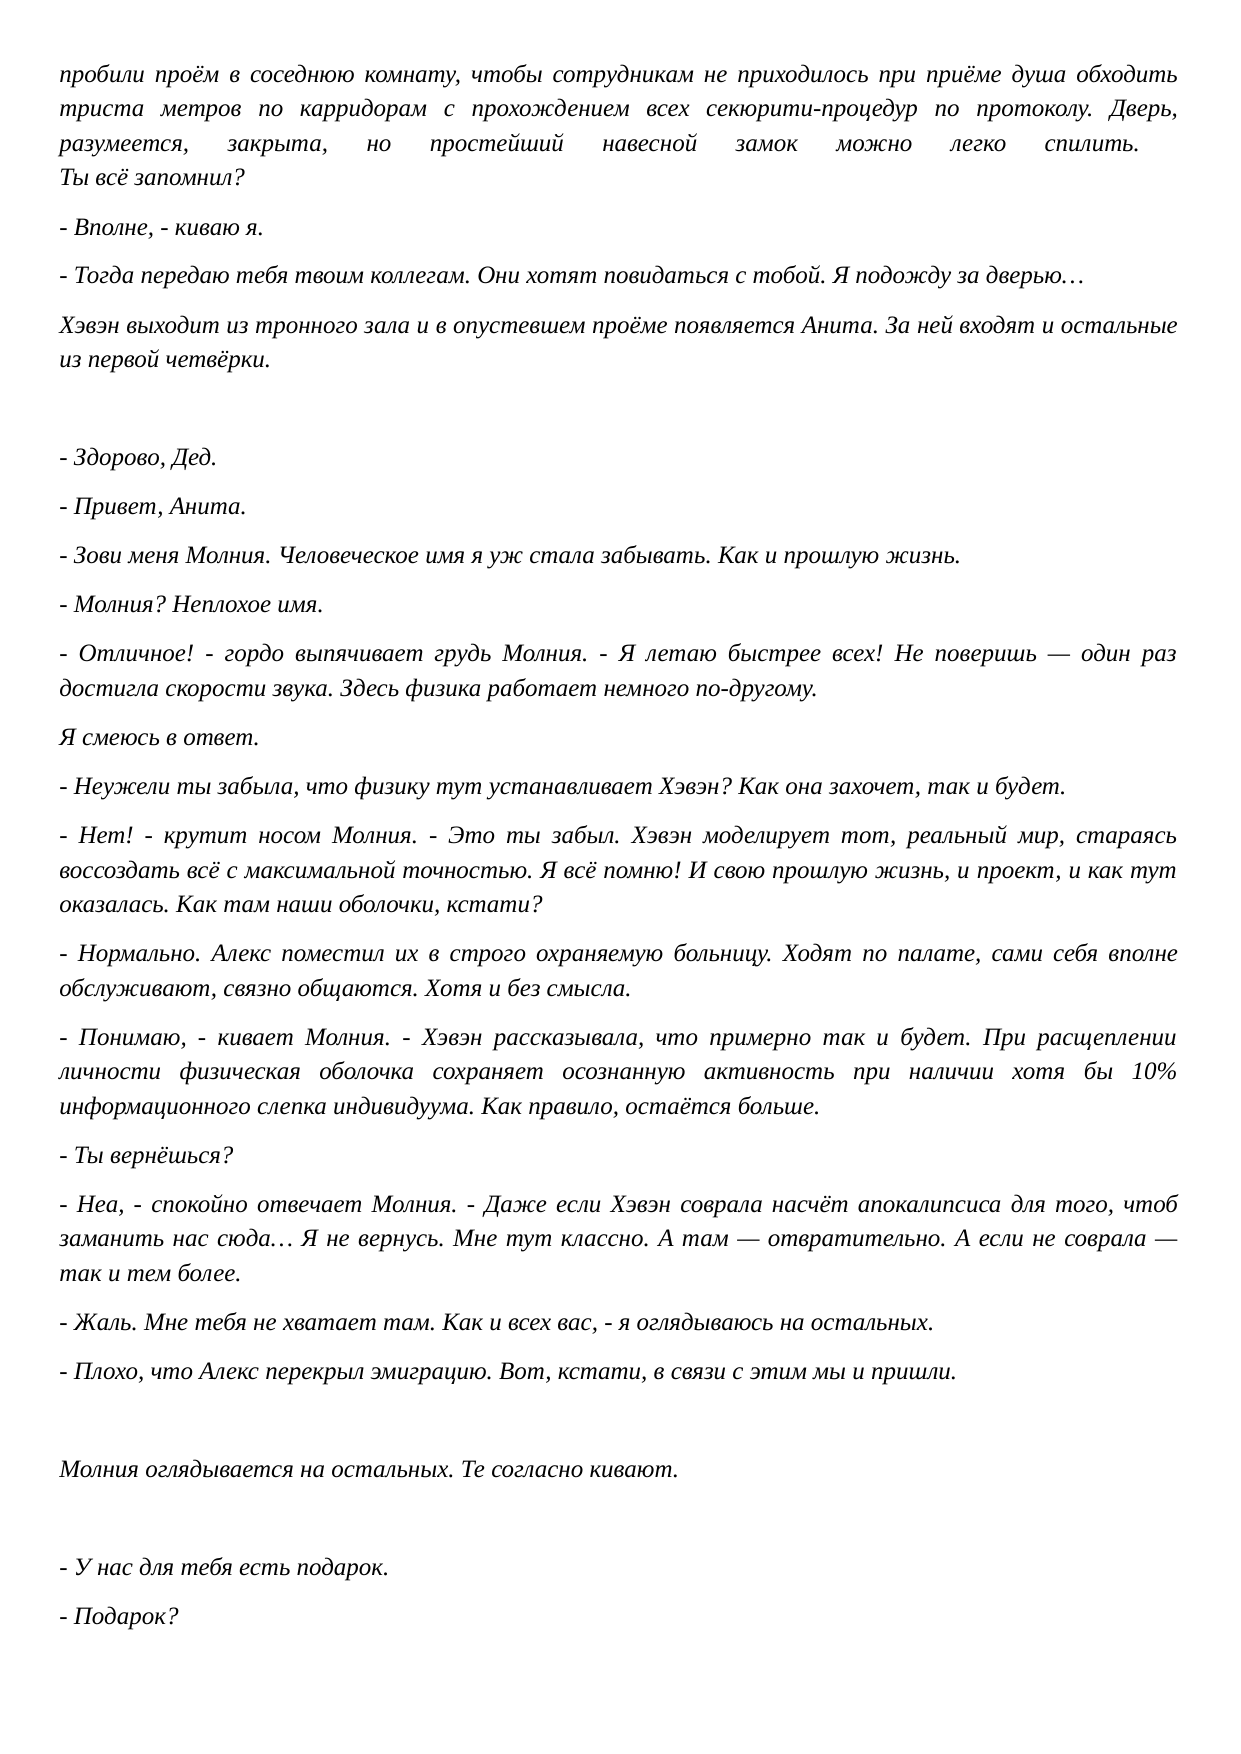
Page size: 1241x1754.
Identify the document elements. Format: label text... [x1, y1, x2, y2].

text - Вполне, - киваю я. [59, 212, 1181, 240]
text Я смеюсь в ответ. [59, 722, 1181, 751]
text - Подарок? [59, 1601, 1181, 1630]
text - Нормально. Алекс поместил их в строго охраняемую больницу. Ходят по палате, сами себя вполне обслуживают, связно общаются. Хотя и без смысла. [59, 938, 1181, 1001]
text - Плохо, что Алекс перекрыл эмиграцию. Вот, кстати, в связи с этим мы и пришли. [59, 1356, 1181, 1385]
text - Тогда передаю тебя твоим коллегам. Они хотят повидаться с тобой. Я подожду за дверью… [59, 261, 1181, 289]
text - Жаль. Мне тебя не хватает там. Как и всех вас, - я оглядываюсь на остальных. [59, 1307, 1181, 1336]
text Хэвэн выходит из тронного зала и в опустевшем проёме появляется Анита. За ней входят и остальные из первой четвёрки. [59, 310, 1181, 373]
text пробили проём в соседнюю комнату, чтобы сотрудникам не приходилось при приёме душа обходить триста метров по карридорам с прохождением всех секюрити-процедур по протоколу. Дверь, разумеется, закрыта, но простейший навесной замок можно легко спилить. Ты всё запомнил? [59, 59, 1181, 191]
text - Зови меня Молния. Человеческое имя я уж стала забывать. Как и прошлую жизнь. [59, 540, 1181, 569]
text - Неужели ты забыла, что физику тут устанавливает Хэвэн? Как она захочет, так и будет. [59, 771, 1181, 800]
text - Неа, - спокойно отвечает Молния. - Даже если Хэвэн соврала насчёт апокалипсиса для того, чтоб заманить нас сюда… Я не вернусь. Мне тут классно. А там — отвратительно. А если не соврала — так и тем более. [59, 1189, 1181, 1287]
text - У нас для тебя есть подарок. [59, 1552, 1181, 1581]
text - Нет! - крутит носом Молния. - Это ты забыл. Хэвэн моделирует тот, реальный мир, стараясь воссоздать всё с максимальной точностью. Я всё помню! И свою прошлую жизнь, и проект, и как тут оказалась. Как там наши оболочки, кстати? [59, 820, 1181, 918]
text - Ты вернёшься? [59, 1140, 1181, 1168]
text - Здорово, Дед. [59, 442, 1181, 471]
text - Отличное! - гордо выпячивает грудь Молния. - Я летаю быстрее всех! Не поверишь — один раз достигла скорости звука. Здесь физика работает немного по-другому. [59, 638, 1181, 702]
text - Понимаю, - кивает Молния. - Хэвэн рассказывала, что примерно так и будет. При расщеплении личности физическая оболочка сохраняет осознанную активность при наличии хотя бы 10% информационного слепка индивидуума. Как правило, остаётся больше. [59, 1022, 1181, 1119]
text - Молния? Неплохое имя. [59, 589, 1181, 618]
text Молния оглядывается на остальных. Те согласно кивают. [59, 1454, 1181, 1483]
text - Привет, Анита. [59, 491, 1181, 520]
